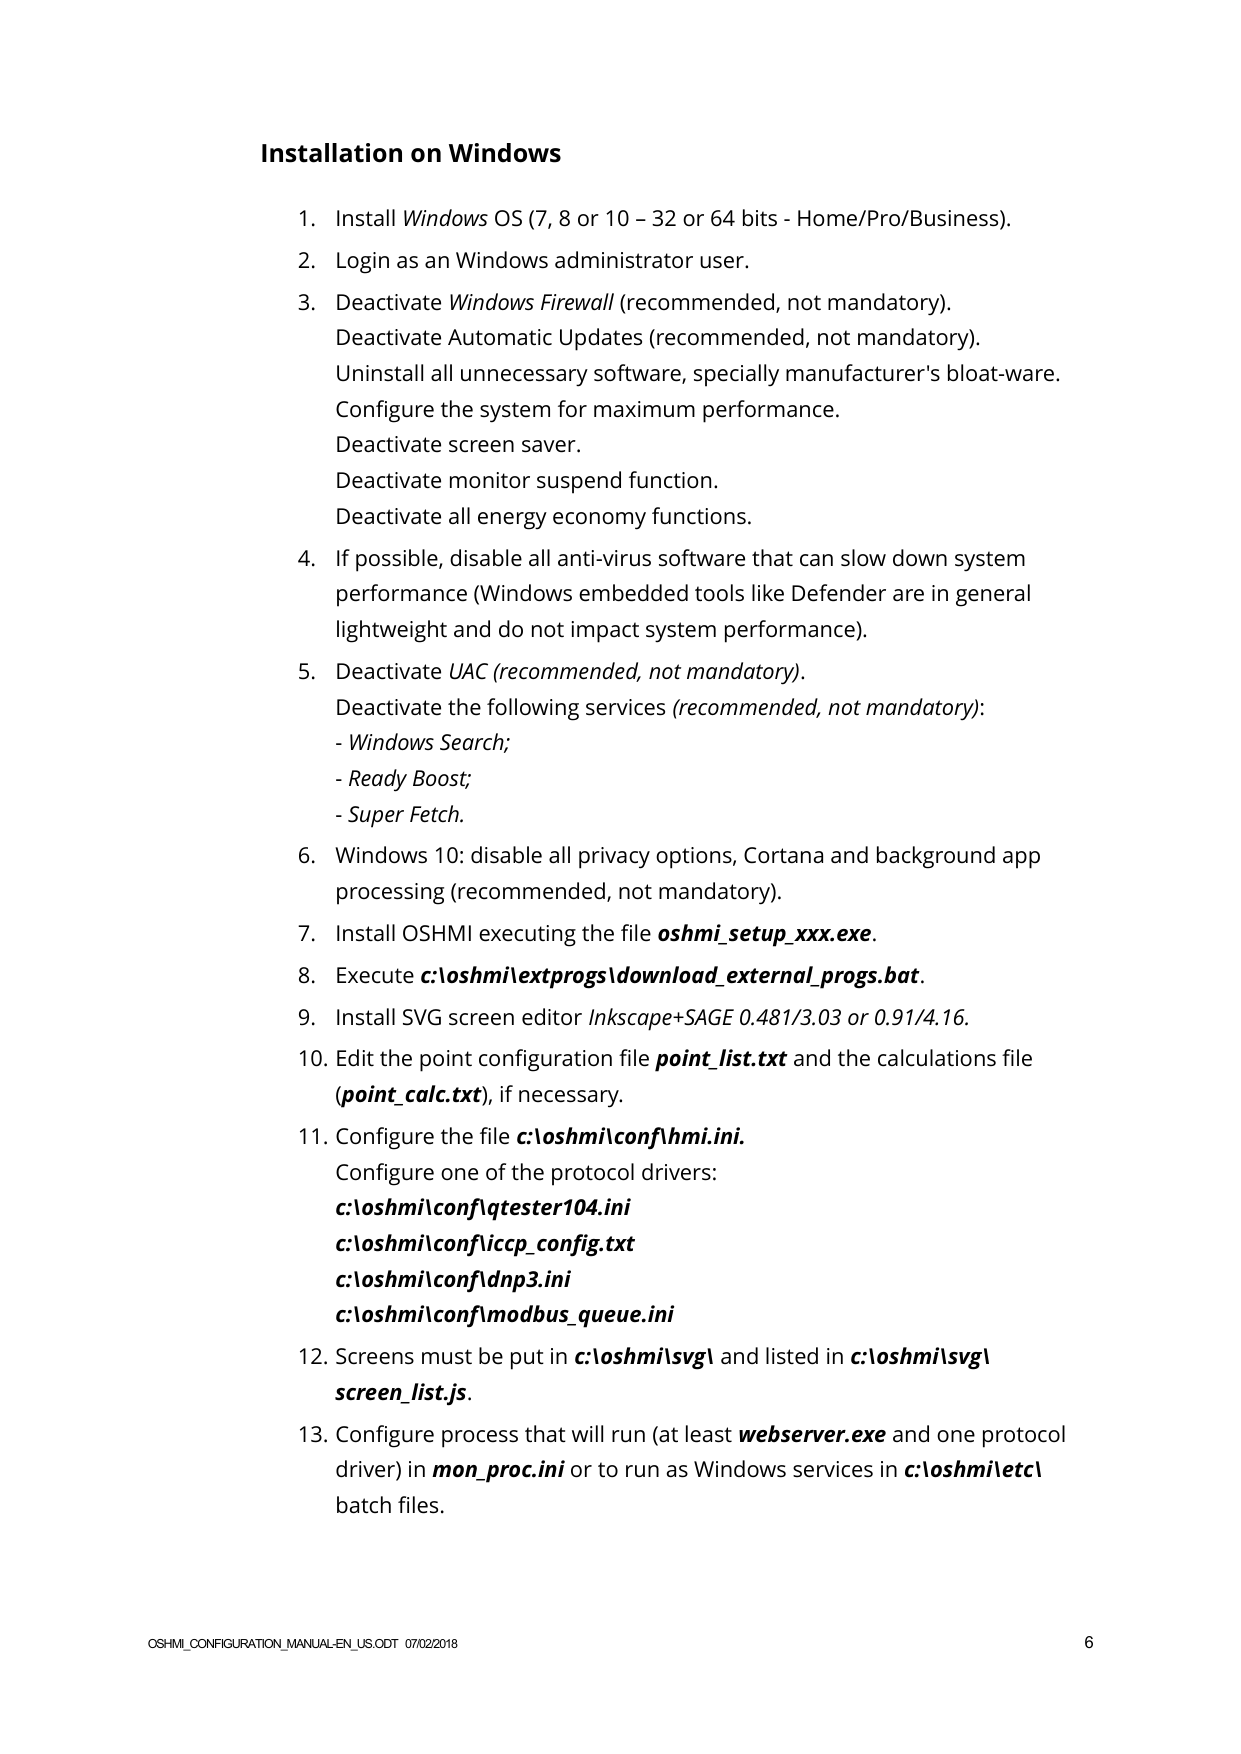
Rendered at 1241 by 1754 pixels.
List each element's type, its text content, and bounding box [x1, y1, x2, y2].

list Edit the point configuration file point_list.txt and the calculations file (point_calc.txt), if necessary. [298, 1043, 1093, 1109]
list Execute c:\oshmi\extprogs\download_external_progs.bat. [298, 960, 1093, 989]
list Deactivate UAC (recommended, not mandatory). Deactivate the following services (recommended, not mandatory): - Windows Search; - Ready Boost; - Super Fetch. [298, 656, 1093, 828]
list Configure process that will run (at least webserver.exe and one protocol driver) in mon_proc.ini or to run as Windows services in c:\oshmi\etc\ batch files. [298, 1419, 1093, 1520]
list Install SVG screen editor Inkscape+SAGE 0.481/3.03 or 0.91/4.16. [298, 1002, 1093, 1031]
list If possible, disable all anti-virus software that can slow down system performance (Windows embedded tools like Defender are in general lightweight and do not impact system performance). [298, 543, 1093, 644]
list Screens must be put in c:\oshmi\svg\ and listed in c:\oshmi\svg\screen_list.js. [298, 1341, 1093, 1407]
list Install OSHMI executing the file oshmi_setup_xxx.exe. [298, 918, 1093, 948]
list Windows 10: disable all privacy options, Cortana and background app processing (recommended, not mandatory). [298, 841, 1093, 906]
list Configure the file c:\oshmi\conf\hmi.ini. Configure one of the protocol drivers: c:\oshmi\conf\qtester104.ini c:\oshmi\conf\iccp_config.txt c:\oshmi\conf\dnp3.ini c:\oshmi\conf\modbus_queue.ini [298, 1121, 1093, 1329]
list Login as an Windows administrator user. [298, 245, 1093, 274]
list Deactivate Windows Firewall (recommended, not mandatory). Deactivate Automatic Updates (recommended, not mandatory). Uninstall all unnecessary software, specially manufacturer's bloat-ware. Configure the system for maximum performance. Deactivate screen saver. Deactivate monitor suspend function. Deactivate all energy economy functions. [298, 286, 1093, 531]
subtitle Installation on Windows [260, 136, 1093, 170]
list Install Windows OS (7, 8 or 10 – 32 or 64 bits - Home/Pro/Business). [298, 203, 1093, 233]
